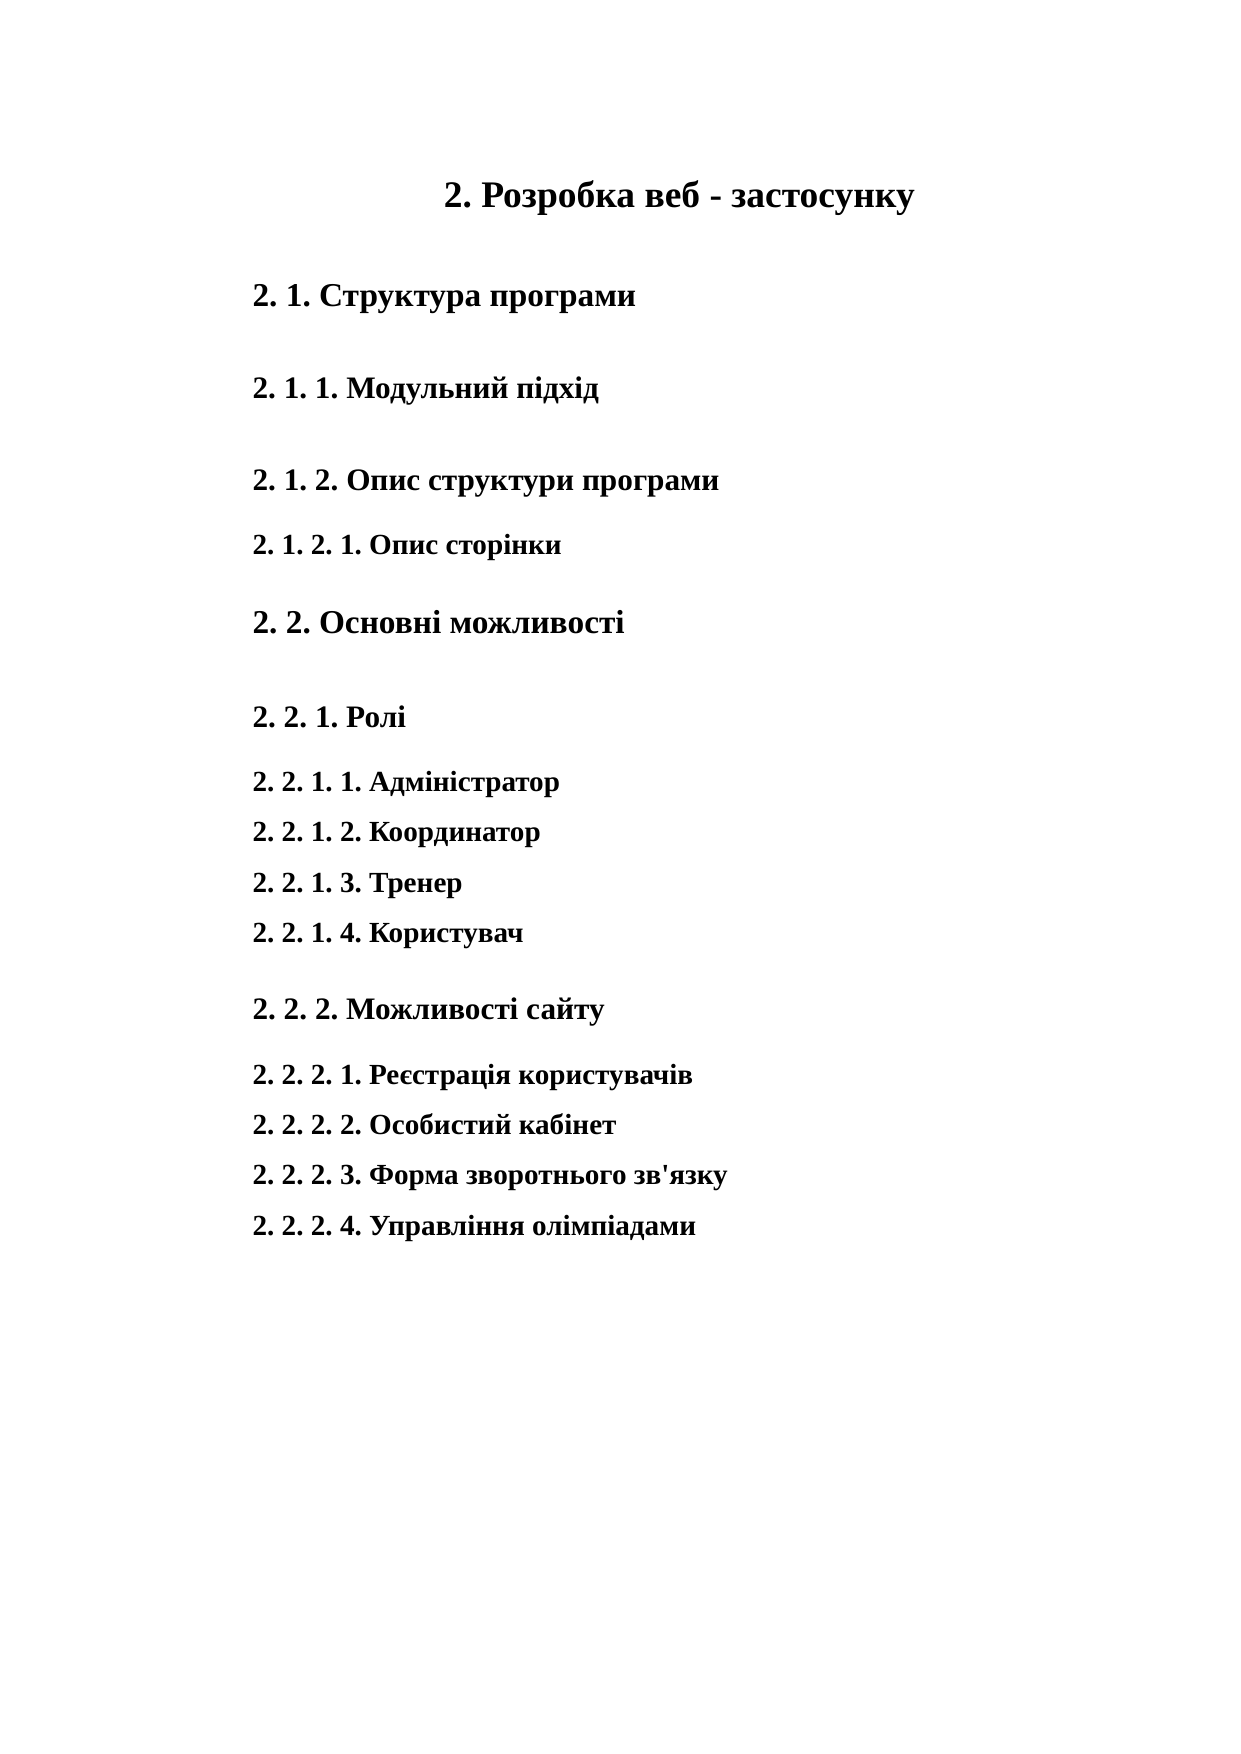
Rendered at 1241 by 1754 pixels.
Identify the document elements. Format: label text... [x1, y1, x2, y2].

subtitle 2. 2. 1. 3. Тренер [177, 865, 1181, 898]
subtitle 2. 2. 1. 1. Адміністратор [177, 764, 1181, 798]
subtitle 2. 2. 2. 2. Особистий кабінет [177, 1107, 1181, 1141]
subtitle 2. 2. 2. 1. Реєстрація користувачів [177, 1057, 1181, 1090]
subtitle 2. 2. 1. 4. Користувач [177, 915, 1181, 949]
subtitle 2. 1. 2. 1. Опис сторінки [177, 527, 1181, 561]
subtitle 2. 2. 2. 4. Управління олімпіадами [177, 1208, 1181, 1241]
subtitle 2. 2. 2. Можливості сайту [177, 990, 1181, 1026]
subtitle 2. 2. Основні можливості [177, 603, 1181, 641]
subtitle 2. 1. 1. Модульний підхід [177, 370, 1181, 406]
subtitle 2. 1. 2. Опис структури програми [177, 461, 1181, 497]
subtitle 2. Розробка веб - застосунку [177, 173, 1181, 216]
subtitle 2. 2. 1. Ролі [177, 698, 1181, 734]
subtitle 2. 1. Структура програми [177, 275, 1181, 313]
subtitle 2. 2. 2. 3. Форма зворотнього зв'язку [177, 1157, 1181, 1191]
subtitle 2. 2. 1. 2. Координатор [177, 814, 1181, 848]
